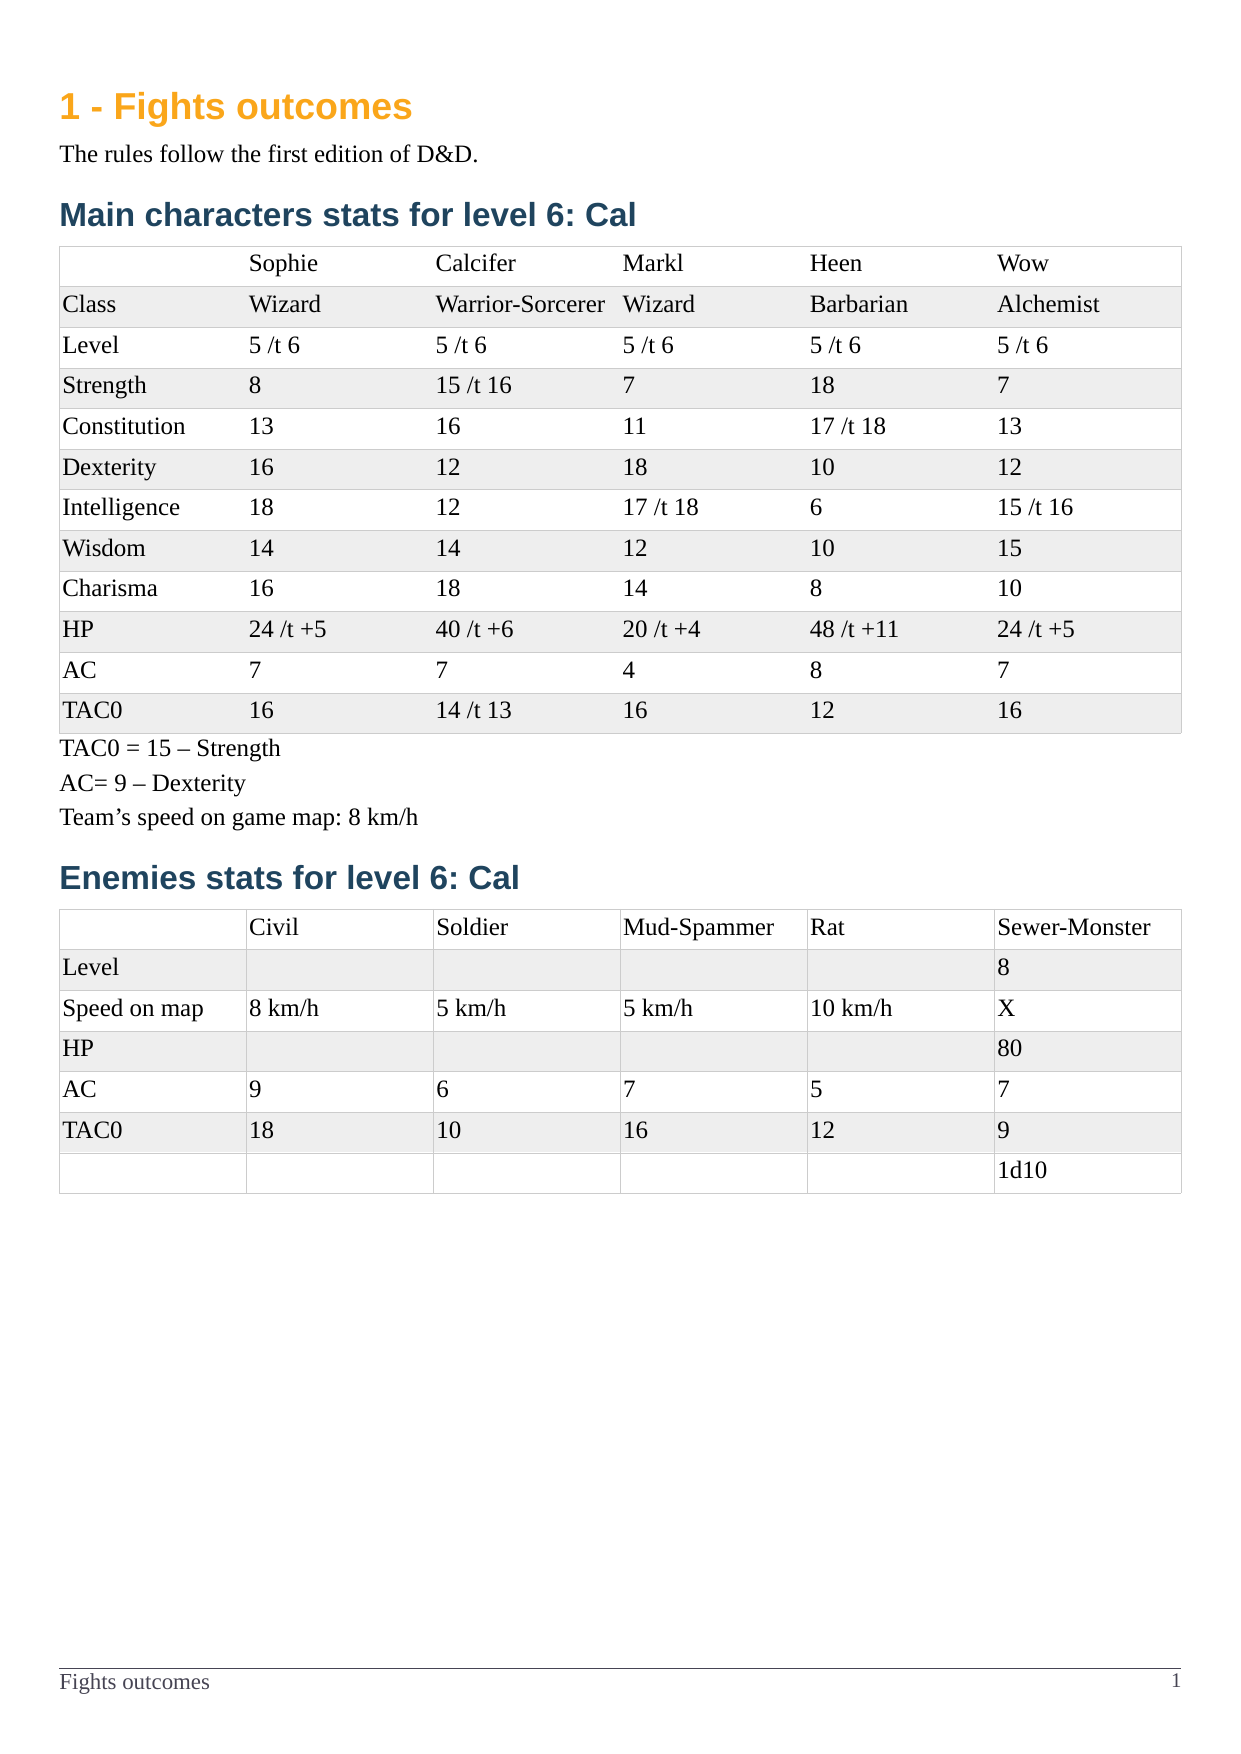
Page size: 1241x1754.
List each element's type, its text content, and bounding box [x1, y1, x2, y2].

table_cell 16 [621, 1113, 807, 1152]
table_cell 10 [994, 572, 1181, 611]
table_cell 16 [994, 694, 1181, 733]
table_cell 10 [807, 450, 994, 489]
table_cell 13 [246, 409, 432, 449]
table_cell 17 /t 18 [620, 490, 807, 530]
table_cell 7 [994, 369, 1181, 408]
table_cell 80 [995, 1032, 1181, 1071]
table_cell 12 [620, 531, 807, 571]
table_header Sewer-Monster [995, 910, 1181, 949]
table_header [60, 247, 246, 286]
table_cell 12 [433, 490, 619, 530]
table_cell 16 [433, 409, 619, 449]
table_cell 8 [807, 572, 994, 611]
table_cell 20 /t +4 [620, 612, 807, 652]
table_header Rat [808, 910, 994, 949]
table_cell 16 [620, 694, 807, 733]
table_cell 8 [246, 369, 432, 408]
table_cell 5 /t 6 [994, 328, 1181, 367]
table_cell 9 [247, 1072, 433, 1112]
table_cell 18 [247, 1113, 433, 1152]
table_cell 7 [246, 653, 432, 692]
table_cell [808, 1032, 994, 1071]
table_cell 13 [994, 409, 1181, 449]
table_cell 15 [994, 531, 1181, 571]
subtitle Fights outcomes [59, 84, 1181, 127]
table_cell 14 [246, 531, 432, 571]
table_cell 1d10 [995, 1154, 1181, 1193]
table_cell 48 /t +11 [807, 612, 994, 652]
table_header Heen [807, 247, 994, 286]
text TAC0 = 15 – Strength [59, 734, 1181, 762]
table_cell 10 km/h [808, 991, 994, 1031]
table_cell 7 [995, 1072, 1181, 1112]
table_cell 18 [246, 490, 432, 530]
table_cell AC [60, 653, 246, 692]
table_cell Speed on map [60, 991, 246, 1031]
table_cell 7 [433, 653, 619, 692]
table_cell Wizard [246, 287, 432, 327]
subtitle Main characters stats for level 6: Cal [59, 195, 1181, 233]
table_cell [60, 1154, 246, 1193]
table_cell [621, 1032, 807, 1071]
table_cell 15 /t 16 [433, 369, 619, 408]
table_cell 8 [807, 653, 994, 692]
table_cell 6 [434, 1072, 620, 1112]
table_cell 16 [246, 450, 432, 489]
table_cell 10 [807, 531, 994, 571]
table_header Soldier [434, 910, 620, 949]
table_cell 12 [808, 1113, 994, 1152]
table_cell 17 /t 18 [807, 409, 994, 449]
table_cell [247, 1154, 433, 1193]
text Team’s speed on game map: 8 km/h [59, 802, 1181, 831]
table_cell 6 [807, 490, 994, 530]
table_cell 5 /t 6 [807, 328, 994, 367]
subtitle Enemies stats for level 6: Cal [59, 858, 1181, 896]
table_cell Charisma [60, 572, 246, 611]
table_cell 18 [433, 572, 619, 611]
table_cell Alchemist [994, 287, 1181, 327]
table_cell 5 km/h [621, 991, 807, 1031]
table_cell 16 [246, 694, 432, 733]
table_header Markl [620, 247, 807, 286]
table_cell 8 km/h [247, 991, 433, 1031]
table_header Calcifer [433, 247, 619, 286]
table_cell 5 [808, 1072, 994, 1112]
table_cell HP [60, 612, 246, 652]
table_cell Strength [60, 369, 246, 408]
table_cell Intelligence [60, 490, 246, 530]
table_header Mud-Spammer [621, 910, 807, 949]
table_cell [434, 1032, 620, 1071]
table_cell [621, 1154, 807, 1193]
table_cell Constitution [60, 409, 246, 449]
table_cell 5 /t 6 [433, 328, 619, 367]
table_cell 7 [620, 369, 807, 408]
table_cell Level [60, 328, 246, 367]
table_cell [808, 950, 994, 990]
table_cell 14 [433, 531, 619, 571]
table_cell Class [60, 287, 246, 327]
table_cell 8 [995, 950, 1181, 990]
table_cell [247, 950, 433, 990]
table_cell 5 /t 6 [620, 328, 807, 367]
text AC= 9 – Dexterity [59, 768, 1181, 797]
table_cell 14 [620, 572, 807, 611]
table_cell 40 /t +6 [433, 612, 619, 652]
table_cell [247, 1032, 433, 1071]
table_header [60, 910, 246, 949]
table_cell HP [60, 1032, 246, 1071]
table_cell X [995, 991, 1181, 1031]
table_cell [434, 950, 620, 990]
table_cell 12 [994, 450, 1181, 489]
table_cell [621, 950, 807, 990]
table_cell AC [60, 1072, 246, 1112]
table_cell 7 [621, 1072, 807, 1112]
table_cell TAC0 [60, 1113, 246, 1152]
table_cell 24 /t +5 [246, 612, 432, 652]
table_cell TAC0 [60, 694, 246, 733]
table_cell Warrior-Sorcerer [433, 287, 619, 327]
table_cell 4 [620, 653, 807, 692]
table_header Sophie [246, 247, 432, 286]
table_cell 24 /t +5 [994, 612, 1181, 652]
table_header Civil [247, 910, 433, 949]
table_cell Dexterity [60, 450, 246, 489]
table_cell 18 [807, 369, 994, 408]
table_cell Barbarian [807, 287, 994, 327]
table_cell 16 [246, 572, 432, 611]
table_header Wow [994, 247, 1181, 286]
table_cell [808, 1154, 994, 1193]
table_cell 5 km/h [434, 991, 620, 1031]
table_cell 9 [995, 1113, 1181, 1152]
table_cell [434, 1154, 620, 1193]
table_cell 12 [807, 694, 994, 733]
table_cell 15 /t 16 [994, 490, 1181, 530]
table_cell 18 [620, 450, 807, 489]
table_cell 11 [620, 409, 807, 449]
table_cell 12 [433, 450, 619, 489]
table_cell 14 /t 13 [433, 694, 619, 733]
table_cell 10 [434, 1113, 620, 1152]
table_cell Wisdom [60, 531, 246, 571]
table_cell Level [60, 950, 246, 990]
table_cell 5 /t 6 [246, 328, 432, 367]
text The rules follow the first edition of D&D. [59, 139, 1181, 168]
table_cell Wizard [620, 287, 807, 327]
table_cell 7 [994, 653, 1181, 692]
